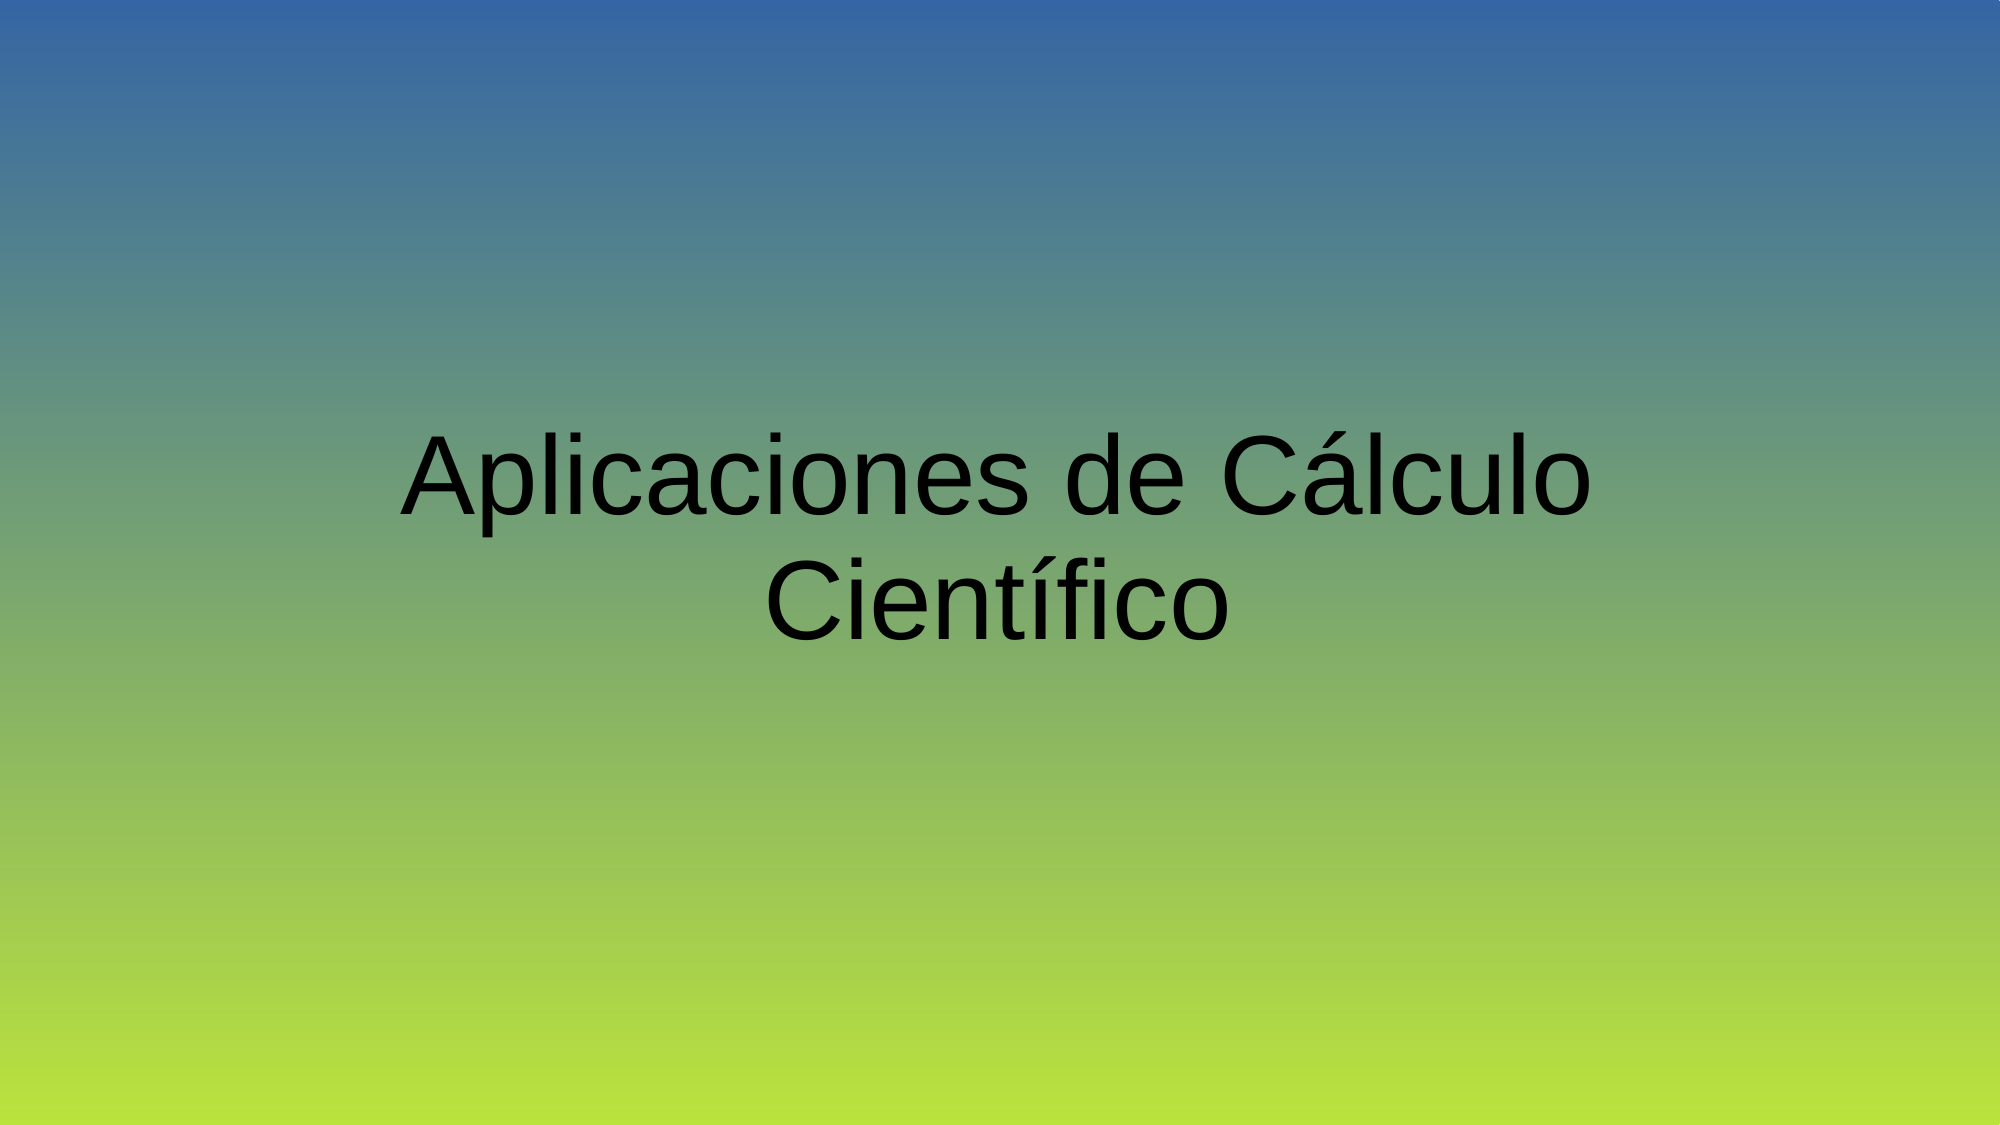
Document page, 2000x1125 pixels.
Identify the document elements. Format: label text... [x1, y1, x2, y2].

text_box Aplicaciones de Cálculo Científico [210, 404, 1786, 721]
